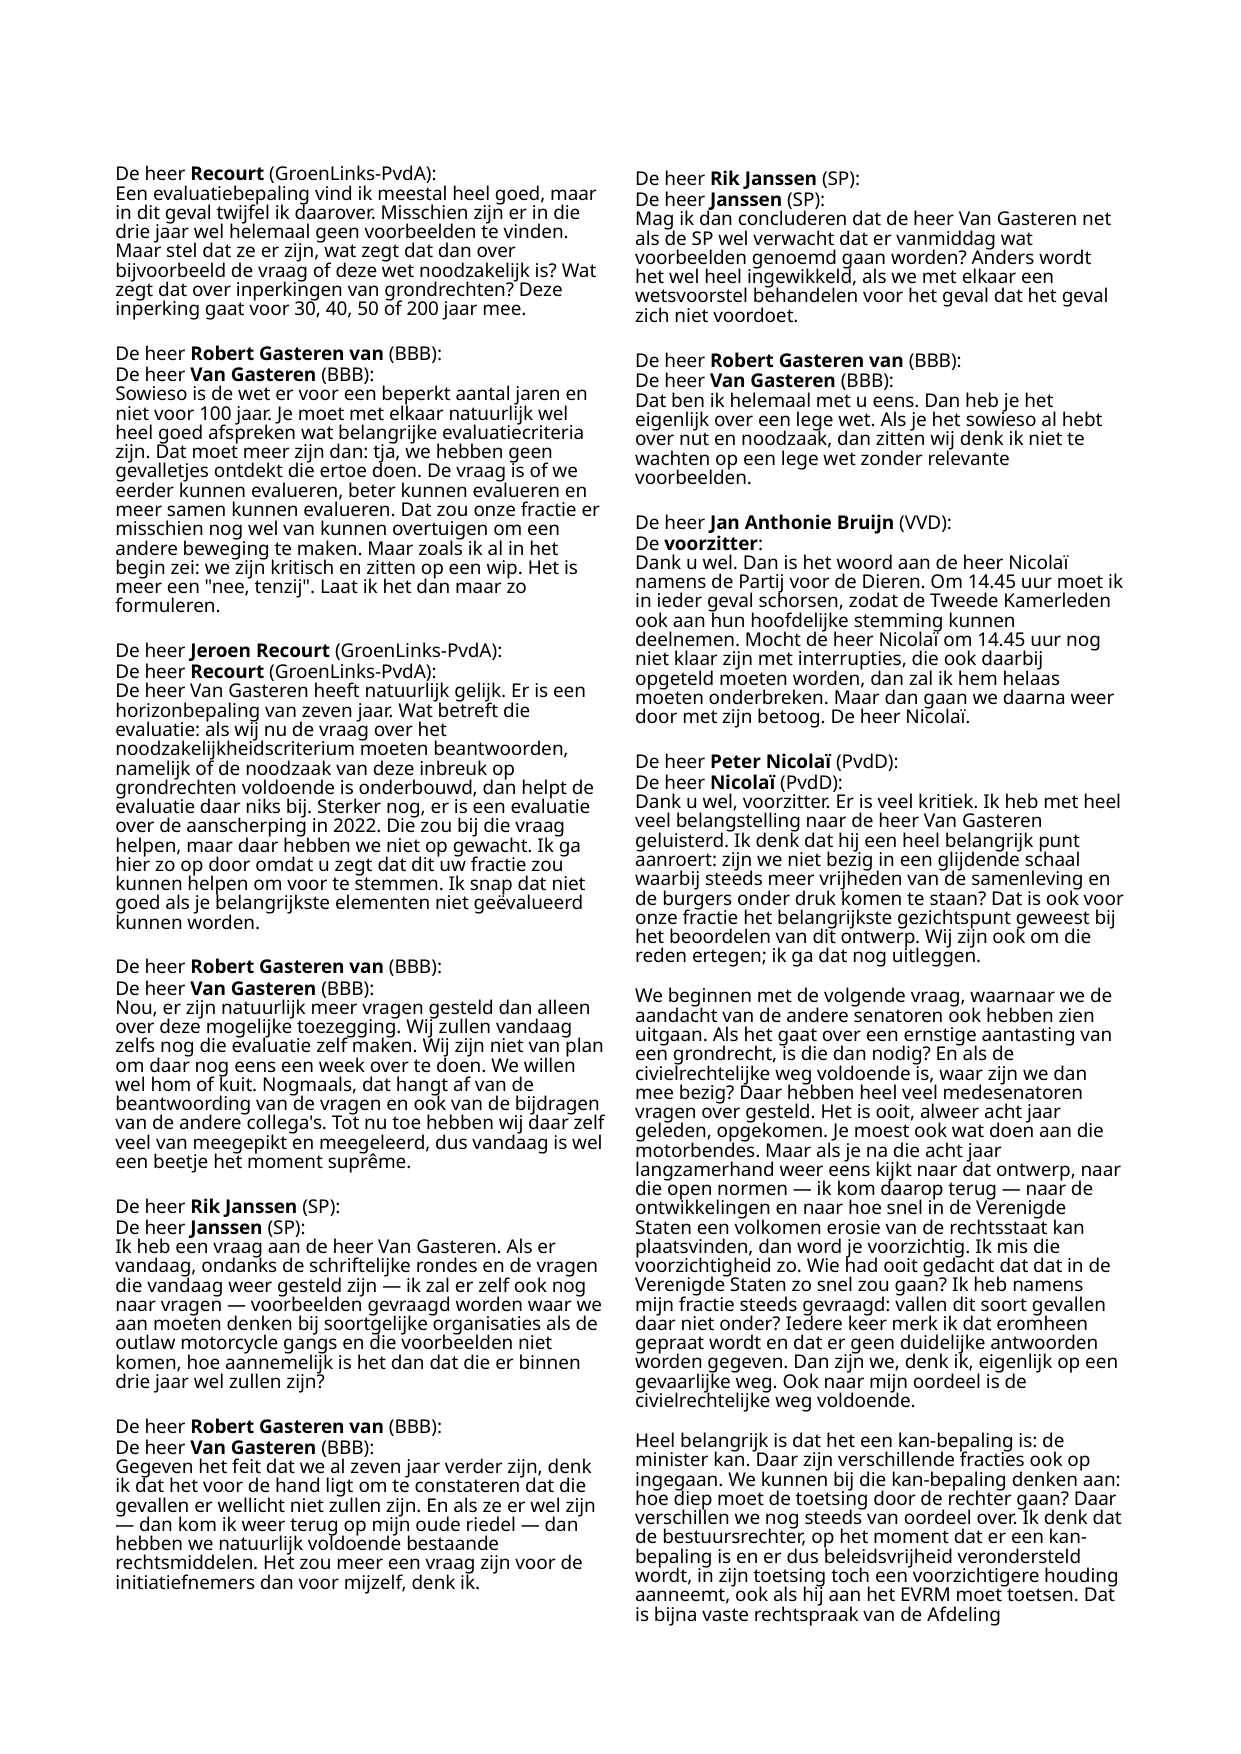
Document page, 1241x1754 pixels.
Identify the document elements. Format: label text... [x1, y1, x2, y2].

text Sowieso is de wet er voor een beperkt aantal jaren en niet voor 100 jaar. Je moet met elkaar natuurlijk wel heel goed afspreken wat belangrijke evaluatiecriteria zijn. Dat moet meer zijn dan: tja, we hebben geen gevalletjes ontdekt die ertoe doen. De vraag is of we eerder kunnen evalueren, beter kunnen evalueren en meer samen kunnen evalueren. Dat zou onze fractie er misschien nog wel van kunnen overtuigen om een andere beweging te maken. Maar zoals ik al in het begin zei: we zijn kritisch en zitten op een wip. Het is meer een "nee, tenzij". Laat ik het dan maar zo formuleren. [115, 385, 605, 617]
text Mag ik dan concluderen dat de heer Van Gasteren net als de SP wel verwacht dat er vanmiddag wat voorbeelden genoemd gaan worden? Anders wordt het wel heel ingewikkeld, als we met elkaar een wetsvoorstel behandelen voor het geval dat het geval zich niet voordoet. [635, 210, 1125, 326]
text De heer Van Gasteren (BBB): [115, 366, 605, 385]
text De heer Rik Janssen (SP): [635, 165, 1125, 191]
text Dank u wel, voorzitter. Er is veel kritiek. Ik heb met heel veel belangstelling naar de heer Van Gasteren geluisterd. Ik denk dat hij een heel belangrijk punt aanroert: zijn we niet bezig in een glijdende schaal waarbij steeds meer vrijheden van de samenleving en de burgers onder druk komen te staan? Dat is ook voor onze fractie het belangrijkste gezichtspunt geweest bij het beoordelen van dit ontwerp. Wij zijn ook om die reden ertegen; ik ga dat nog uitleggen. [635, 793, 1125, 967]
text De heer Van Gasteren (BBB): [115, 979, 605, 999]
text Nou, er zijn natuurlijk meer vragen gesteld dan alleen over deze mogelijke toezegging. Wij zullen vandaag zelfs nog die evaluatie zelf maken. Wij zijn niet van plan om daar nog eens een week over te doen. We willen wel hom of kuit. Nogmaals, dat hangt af van de beantwoording van de vragen en ook van de bijdragen van de andere collega's. Tot nu toe hebben wij daar zelf veel van meegepikt en meegeleerd, dus vandaag is wel een beetje het moment suprême. [115, 999, 605, 1172]
text De heer Robert Gasteren van (BBB): [115, 954, 605, 979]
text De heer Robert Gasteren van (BBB): [115, 1413, 605, 1439]
text De heer Van Gasteren heeft natuurlijk gelijk. Er is een horizonbepaling van zeven jaar. Wat betreft die evaluatie: als wij nu de vraag over het noodzakelijkheidscriterium moeten beantwoorden, namelijk of de noodzaak van deze inbreuk op grondrechten voldoende is onderbouwd, dan helpt de evaluatie daar niks bij. Sterker nog, er is een evaluatie over de aanscherping in 2022. Die zou bij die vraag helpen, maar daar hebben we niet op gewacht. Ik ga hier zo op door omdat u zegt dat dit uw fractie zou kunnen helpen om voor te stemmen. Ik snap dat niet goed als je belangrijkste elementen niet geëvalueerd kunnen worden. [115, 682, 605, 933]
text De heer Recourt (GroenLinks-PvdA): [115, 165, 605, 184]
text De heer Recourt (GroenLinks-PvdA): [115, 663, 605, 682]
text De heer Peter Nicolaï (PvdD): [635, 748, 1125, 774]
text De voorzitter: [635, 535, 1125, 554]
text Een evaluatiebepaling vind ik meestal heel goed, maar in dit geval twijfel ik daarover. Misschien zijn er in die drie jaar wel helemaal geen voorbeelden te vinden. Maar stel dat ze er zijn, wat zegt dat dan over bijvoorbeeld de vraag of deze wet noodzakelijk is? Wat zegt dat over inperkingen van grondrechten? Deze inperking gaat voor 30, 40, 50 of 200 jaar mee. [115, 184, 605, 319]
text Heel belangrijk is dat het een kan-bepaling is: de minister kan. Daar zijn verschillende fracties ook op ingegaan. We kunnen bij die kan-bepaling denken aan: hoe diep moet de toetsing door de rechter gaan? Daar verschillen we nog steeds van oordeel over. Ik denk dat de bestuursrechter, op het moment dat er een kan-bepaling is en er dus beleidsvrijheid verondersteld wordt, in zijn toetsing toch een voorzichtigere houding aanneemt, ook als hij aan het EVRM moet toetsen. Dat is bijna vaste rechtspraak van de Afdeling [635, 1432, 1125, 1625]
text Gegeven het feit dat we al zeven jaar verder zijn, denk ik dat het voor de hand ligt om te constateren dat die gevallen er wellicht niet zullen zijn. En als ze er wel zijn — dan kom ik weer terug op mijn oude riedel — dan hebben we natuurlijk voldoende bestaande rechtsmiddelen. Het zou meer een vraag zijn voor de initiatiefnemers dan voor mijzelf, denk ik. [115, 1458, 605, 1593]
text Ik heb een vraag aan de heer Van Gasteren. Als er vandaag, ondanks de schriftelijke rondes en de vragen die vandaag weer gesteld zijn — ik zal er zelf ook nog naar vragen — voorbeelden gevraagd worden waar we aan moeten denken bij soortgelijke organisaties als de outlaw motorcycle gangs en die voorbeelden niet komen, hoe aannemelijk is het dan dat die er binnen drie jaar wel zullen zijn? [115, 1238, 605, 1392]
text De heer Jeroen Recourt (GroenLinks-PvdA): [115, 637, 605, 663]
text Dat ben ik helemaal met u eens. Dan heb je het eigenlijk over een lege wet. Als je het sowieso al hebt over nut en noodzaak, dan zitten wij denk ik niet te wachten op een lege wet zonder relevante voorbeelden. [635, 392, 1125, 488]
text De heer Jan Anthonie Bruijn (VVD): [635, 509, 1125, 535]
text De heer Rik Janssen (SP): [115, 1193, 605, 1219]
text We beginnen met de volgende vraag, waarnaar we de aandacht van de andere senatoren ook hebben zien uitgaan. Als het gaat over een ernstige aantasting van een grondrecht, is die dan nodig? En als de civielrechtelijke weg voldoende is, waar zijn we dan mee bezig? Daar hebben heel veel medesenatoren vragen over gesteld. Het is ooit, alweer acht jaar geleden, opgekomen. Je moest ook wat doen aan die motorbendes. Maar als je na die acht jaar langzamerhand weer eens kijkt naar dat ontwerp, naar die open normen — ik kom daarop terug — naar de ontwikkelingen en naar hoe snel in de Verenigde Staten een volkomen erosie van de rechtsstaat kan plaatsvinden, dan word je voorzichtig. Ik mis die voorzichtigheid zo. Wie had ooit gedacht dat dat in de Verenigde Staten zo snel zou gaan? Ik heb namens mijn fractie steeds gevraagd: vallen dit soort gevallen daar niet onder? Iedere keer merk ik dat eromheen gepraat wordt en dat er geen duidelijke antwoorden worden gegeven. Dan zijn we, denk ik, eigenlijk op een gevaarlijke weg. Ook naar mijn oordeel is de civielrechtelijke weg voldoende. [635, 987, 1125, 1411]
text De heer Robert Gasteren van (BBB): [635, 347, 1125, 372]
text De heer Nicolaï (PvdD): [635, 774, 1125, 793]
text De heer Janssen (SP): [635, 191, 1125, 210]
text De heer Janssen (SP): [115, 1219, 605, 1238]
text De heer Van Gasteren (BBB): [635, 372, 1125, 392]
text De heer Van Gasteren (BBB): [115, 1439, 605, 1458]
text Dank u wel. Dan is het woord aan de heer Nicolaï namens de Partij voor de Dieren. Om 14.45 uur moet ik in ieder geval schorsen, zodat de Tweede Kamerleden ook aan hun hoofdelijke stemming kunnen deelnemen. Mocht de heer Nicolaï om 14.45 uur nog niet klaar zijn met interrupties, die ook daarbij opgeteld moeten worden, dan zal ik hem helaas moeten onderbreken. Maar dan gaan we daarna weer door met zijn betoog. De heer Nicolaï. [635, 554, 1125, 727]
text De heer Robert Gasteren van (BBB): [115, 340, 605, 366]
